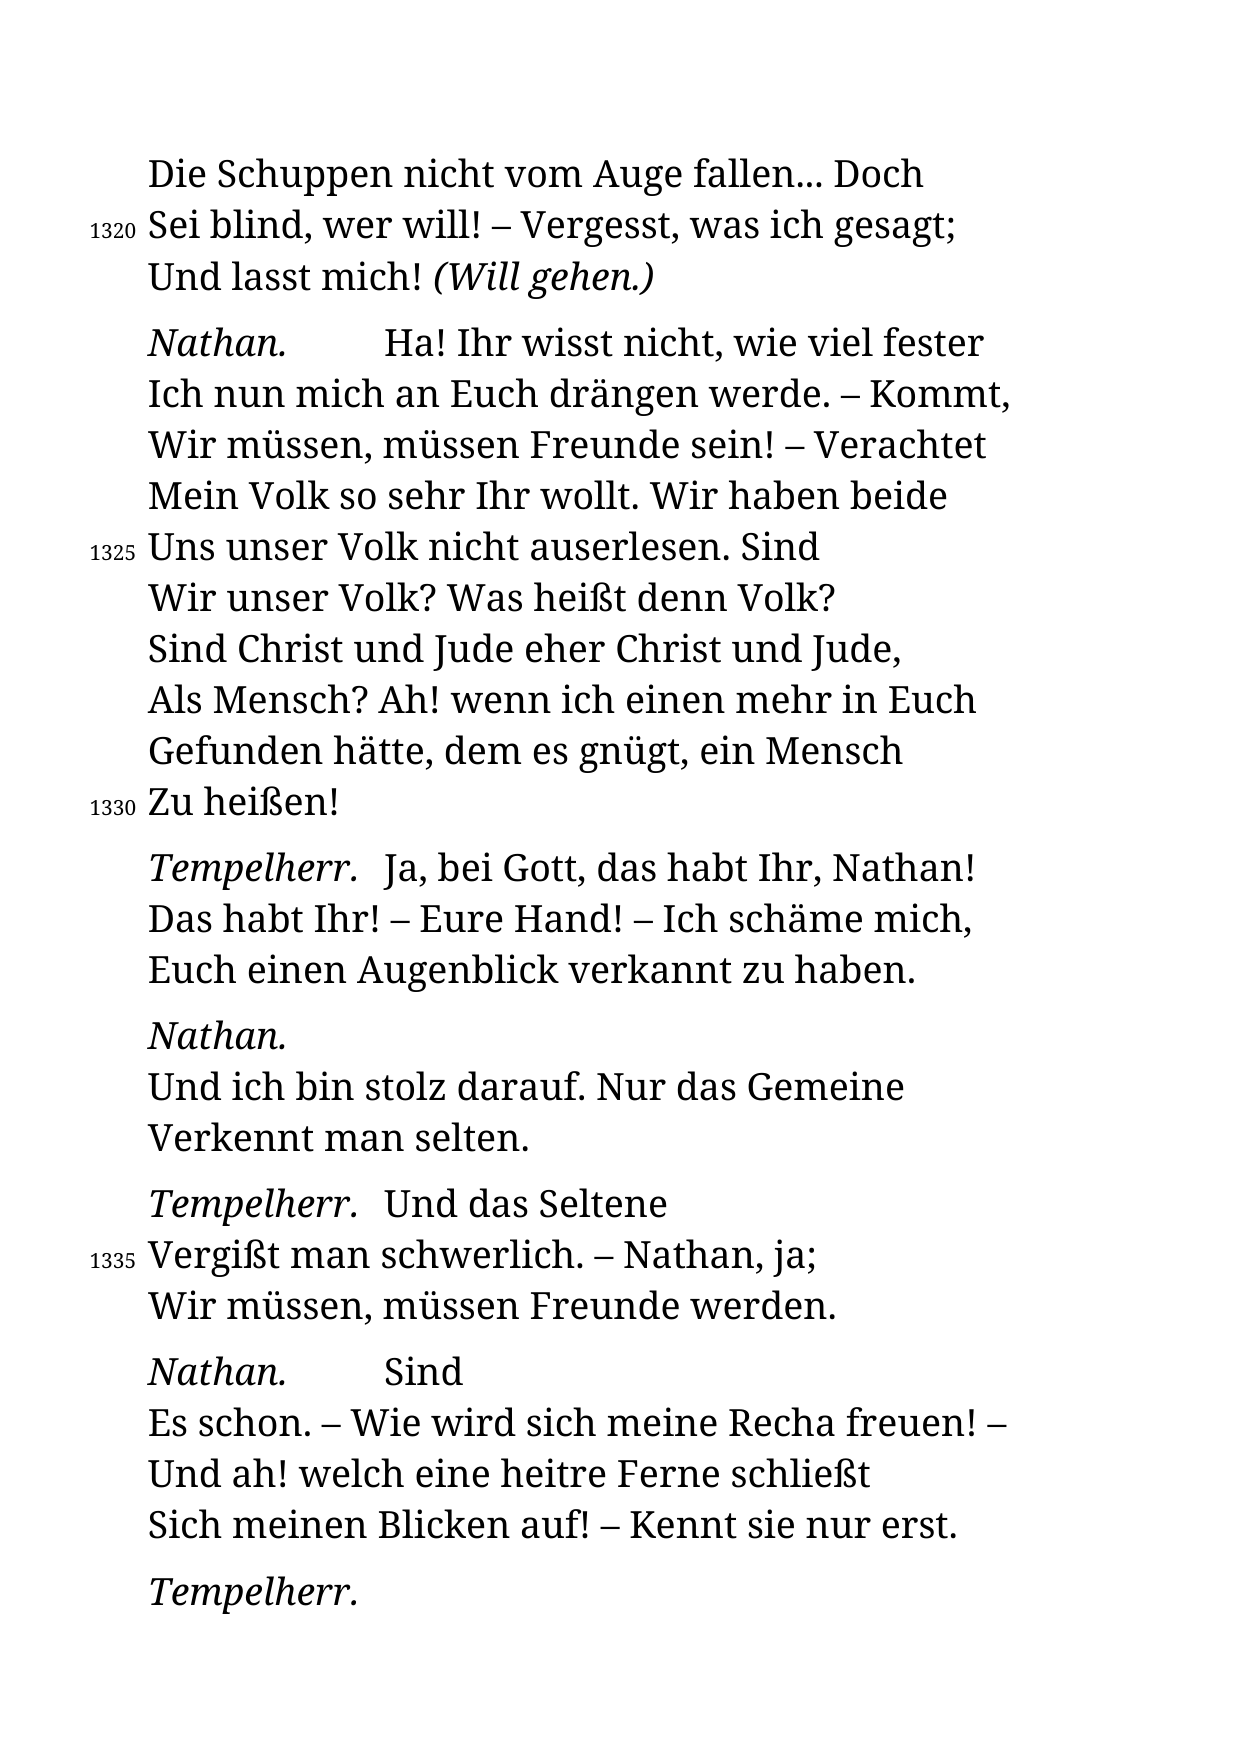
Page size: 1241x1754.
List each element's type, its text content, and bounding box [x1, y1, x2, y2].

text Sich meinen Blicken auf! – Kennt sie nur erst. [148, 1499, 1092, 1550]
text Und ah! welch eine heitre Ferne schließt [148, 1448, 1092, 1499]
text Tempelherr. Ja, bei Gott, das habt Ihr, Nathan! [148, 841, 1092, 892]
text Und lasst mich! (Will gehen.) [148, 250, 1092, 301]
text Sei blind, wer will! – Vergesst, was ich gesagt; [148, 199, 1092, 250]
text Tempelherr. Und das Seltene [148, 1177, 1092, 1228]
text Zu heißen! [148, 775, 1092, 826]
text Ich nun mich an Euch drängen werde. – Kommt, [148, 367, 1092, 418]
text Nathan. [148, 1009, 1092, 1060]
text Nathan. Sind [148, 1346, 1092, 1397]
text Es schon. – Wie wird sich meine Recha freuen! – [148, 1397, 1092, 1448]
text Das habt Ihr! – Eure Hand! – Ich schäme mich, [148, 892, 1092, 943]
text Uns unser Volk nicht auserlesen. Sind [148, 520, 1092, 571]
text Nathan. Ha! Ihr wisst nicht, wie viel fester [148, 316, 1092, 367]
text Sind Christ und Jude eher Christ und Jude, [148, 622, 1092, 673]
text Vergißt man schwerlich. – Nathan, ja; [148, 1228, 1092, 1279]
text Und ich bin stolz darauf. Nur das Gemeine [148, 1060, 1092, 1111]
text Die Schuppen nicht vom Auge fallen... Doch [148, 148, 1092, 199]
text Wir unser Volk? Was heißt denn Volk? [148, 571, 1092, 622]
text Tempelherr. [148, 1565, 1092, 1616]
text Als Mensch? Ah! wenn ich einen mehr in Euch [148, 673, 1092, 724]
text Gefunden hätte, dem es gnügt, ein Mensch [148, 724, 1092, 775]
text Wir müssen, müssen Freunde sein! – Verachtet [148, 418, 1092, 469]
text Wir müssen, müssen Freunde werden. [148, 1279, 1092, 1331]
text Euch einen Augenblick verkannt zu haben. [148, 943, 1092, 994]
text Verkennt man selten. [148, 1111, 1092, 1162]
text Mein Volk so sehr Ihr wollt. Wir haben beide [148, 469, 1092, 520]
